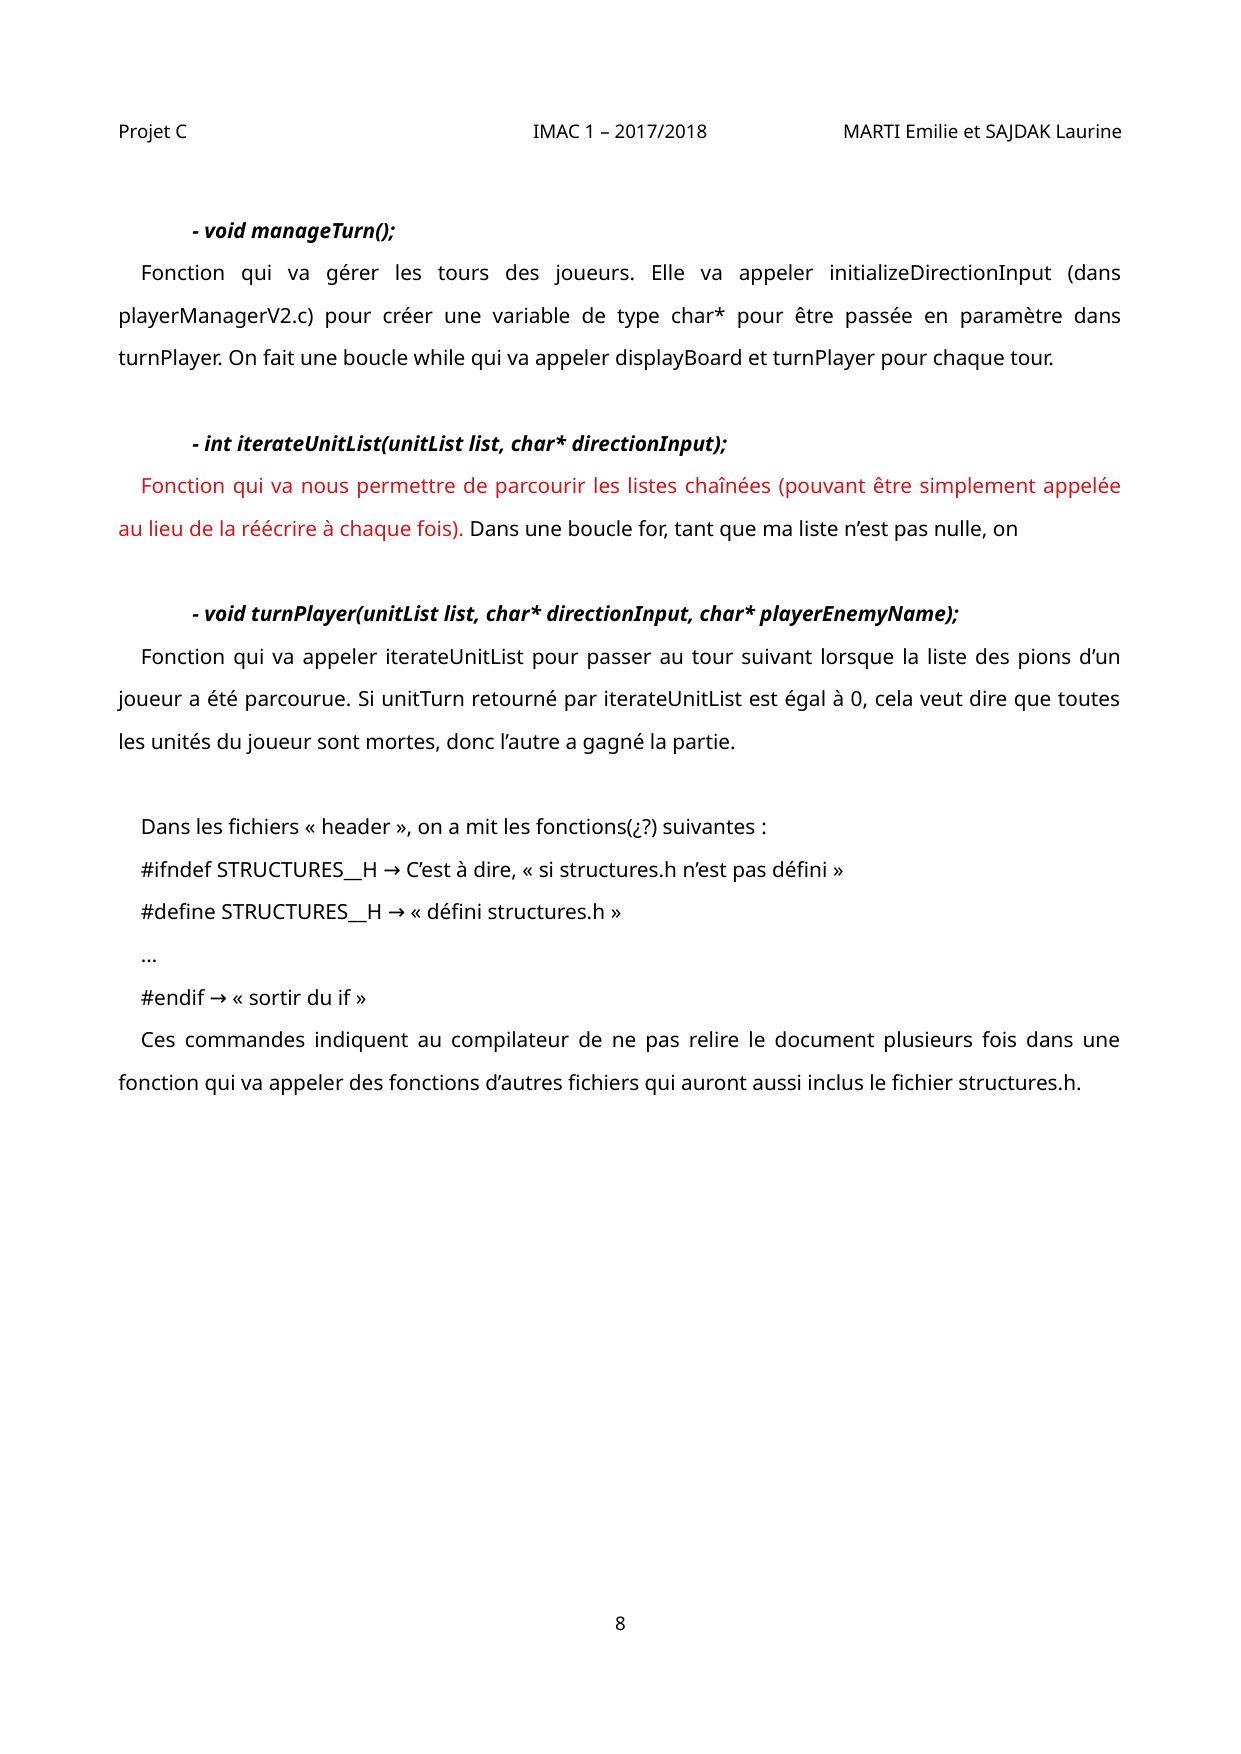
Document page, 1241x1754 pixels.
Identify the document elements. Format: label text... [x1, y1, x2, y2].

text … [118, 940, 1122, 968]
text #endif → « sortir du if » [118, 983, 1122, 1011]
text #ifndef STRUCTURES__H → C’est à dire, « si structures.h n’est pas défini » [118, 855, 1122, 883]
text Ces commandes indiquent au compilateur de ne pas relire le document plusieurs fois dans une fonction qui va appeler des fonctions d’autres fichiers qui auront aussi inclus le fichier structures.h. [118, 1025, 1122, 1096]
text Fonction qui va gérer les tours des joueurs. Elle va appeler initializeDirectionInput (dans playerManagerV2.c) pour créer une variable de type char* pour être passée en paramètre dans turnPlayer. On fait une boucle while qui va appeler displayBoard et turnPlayer pour chaque tour. [118, 258, 1122, 372]
text #define STRUCTURES__H → « défini structures.h » [118, 897, 1122, 926]
text - void turnPlayer(unitList list, char* directionInput, char* playerEnemyName); [118, 599, 1122, 628]
text Fonction qui va nous permettre de parcourir les listes chaînées (pouvant être simplement appelée au lieu de la réécrire à chaque fois). Dans une boucle for, tant que ma liste n’est pas nulle, on [118, 471, 1122, 542]
text Fonction qui va appeler iterateUnitList pour passer au tour suivant lorsque la liste des pions d’un joueur a été parcourue. Si unitTurn retourné par iterateUnitList est égal à 0, cela veut dire que toutes les unités du joueur sont mortes, donc l’autre a gagné la partie. [118, 642, 1122, 755]
text Dans les fichiers « header », on a mit les fonctions(¿?) suivantes : [118, 812, 1122, 841]
text - int iterateUnitList(unitList list, char* directionInput); [118, 429, 1122, 457]
text - void manageTurn(); [118, 216, 1122, 244]
